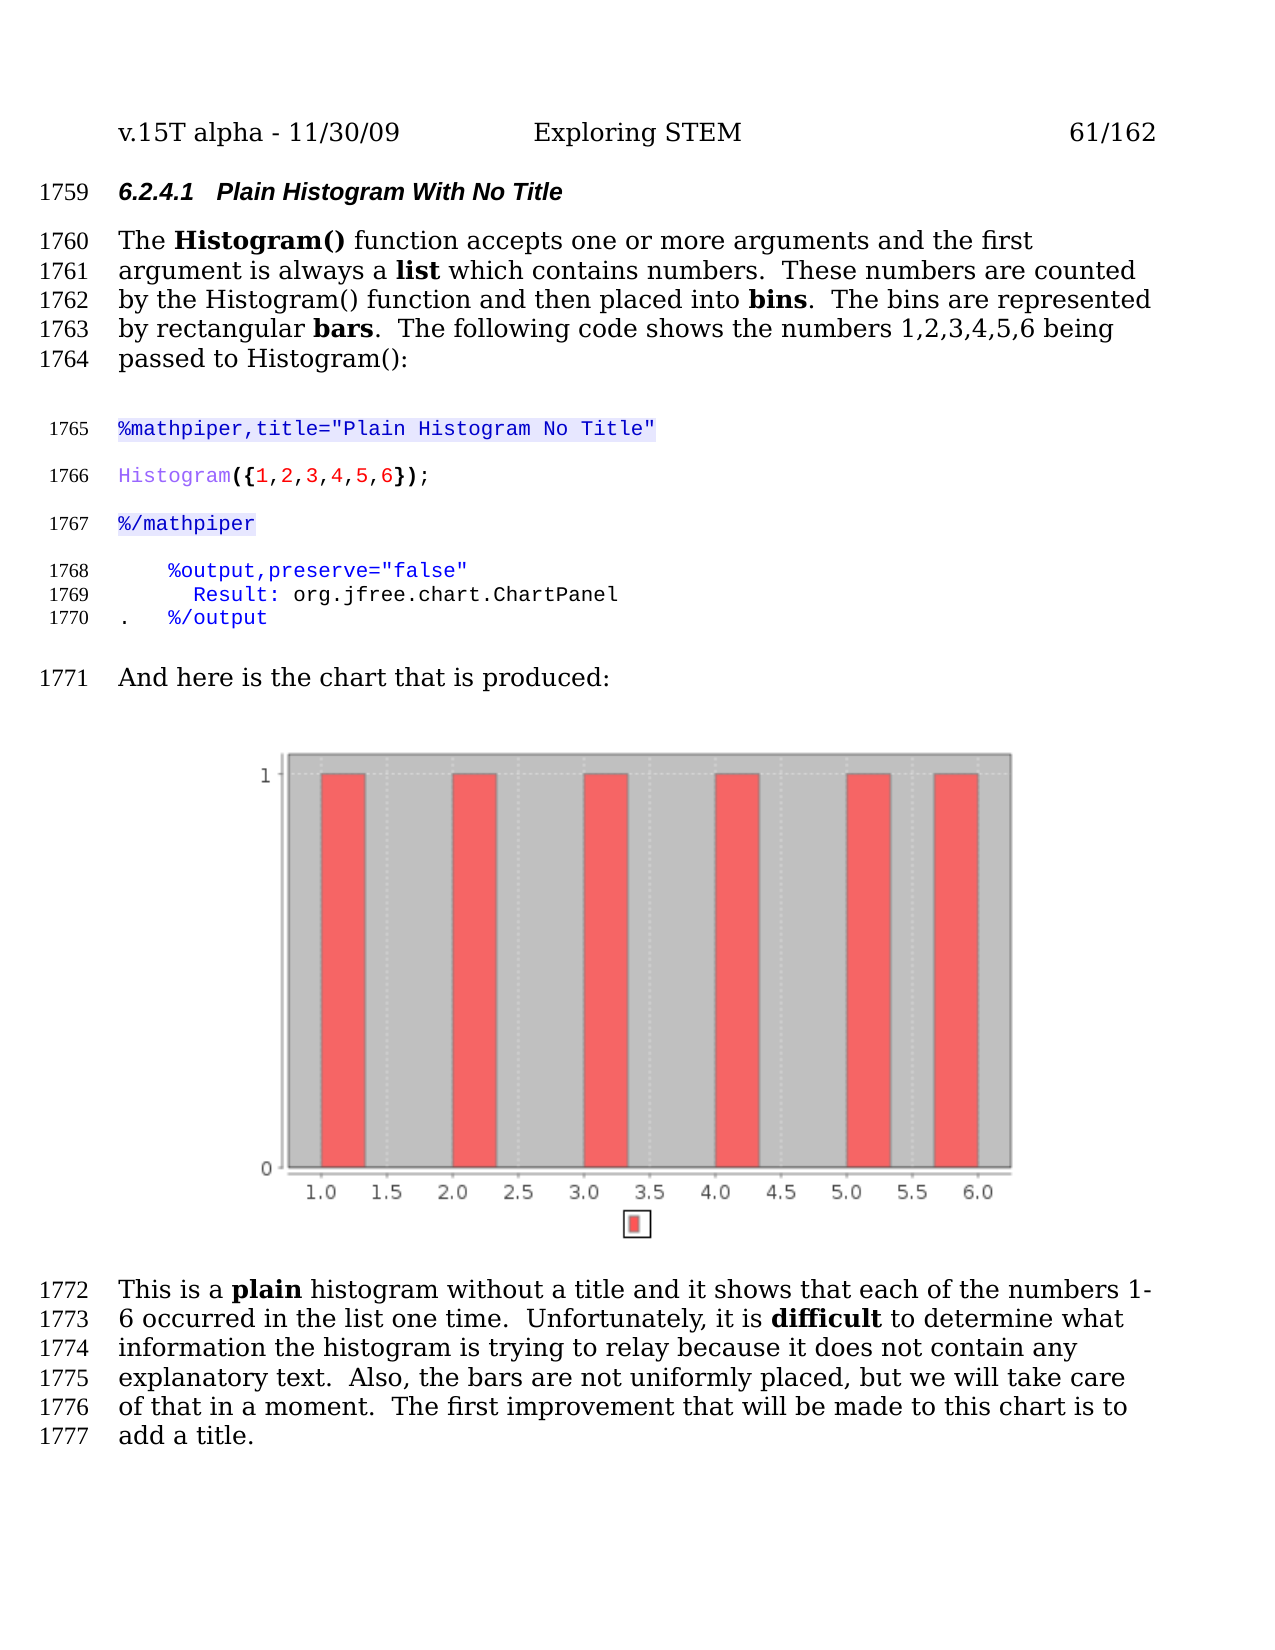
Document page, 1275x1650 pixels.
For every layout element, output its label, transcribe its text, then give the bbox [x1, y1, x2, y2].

text %/mathpiper [118, 513, 1157, 536]
picture [245, 743, 1030, 1240]
text This is a plain histogram without a title and it shows that each of the numbers 1-6 occurred in the list one time. Unfortunately, it is difficult to determine what information the histogram is trying to relay because it does not contain any explanatory text. Also, the bars are not uniformly placed, but we will take care of that in a moment. The first improvement that will be made to this chart is to add a title. [118, 1275, 1157, 1450]
subtitle Plain Histogram With No Title [118, 177, 1157, 205]
text Result: org.jfree.chart.ChartPanel [118, 584, 1157, 607]
text . %/output [118, 607, 1157, 631]
text Histogram({1,2,3,4,5,6}); [118, 466, 1157, 489]
text And here is the chart that is produced: [118, 664, 1157, 693]
text The Histogram() function accepts one or more arguments and the first argument is always a list which contains numbers. These numbers are counted by the Histogram() function and then placed into bins. The bins are represented by rectangular bars. The following code shows the numbers 1,2,3,4,5,6 being passed to Histogram(): [118, 226, 1157, 373]
text %output,preserve="false" [118, 560, 1157, 584]
text %mathpiper,title="Plain Histogram No Title" [118, 418, 1157, 442]
